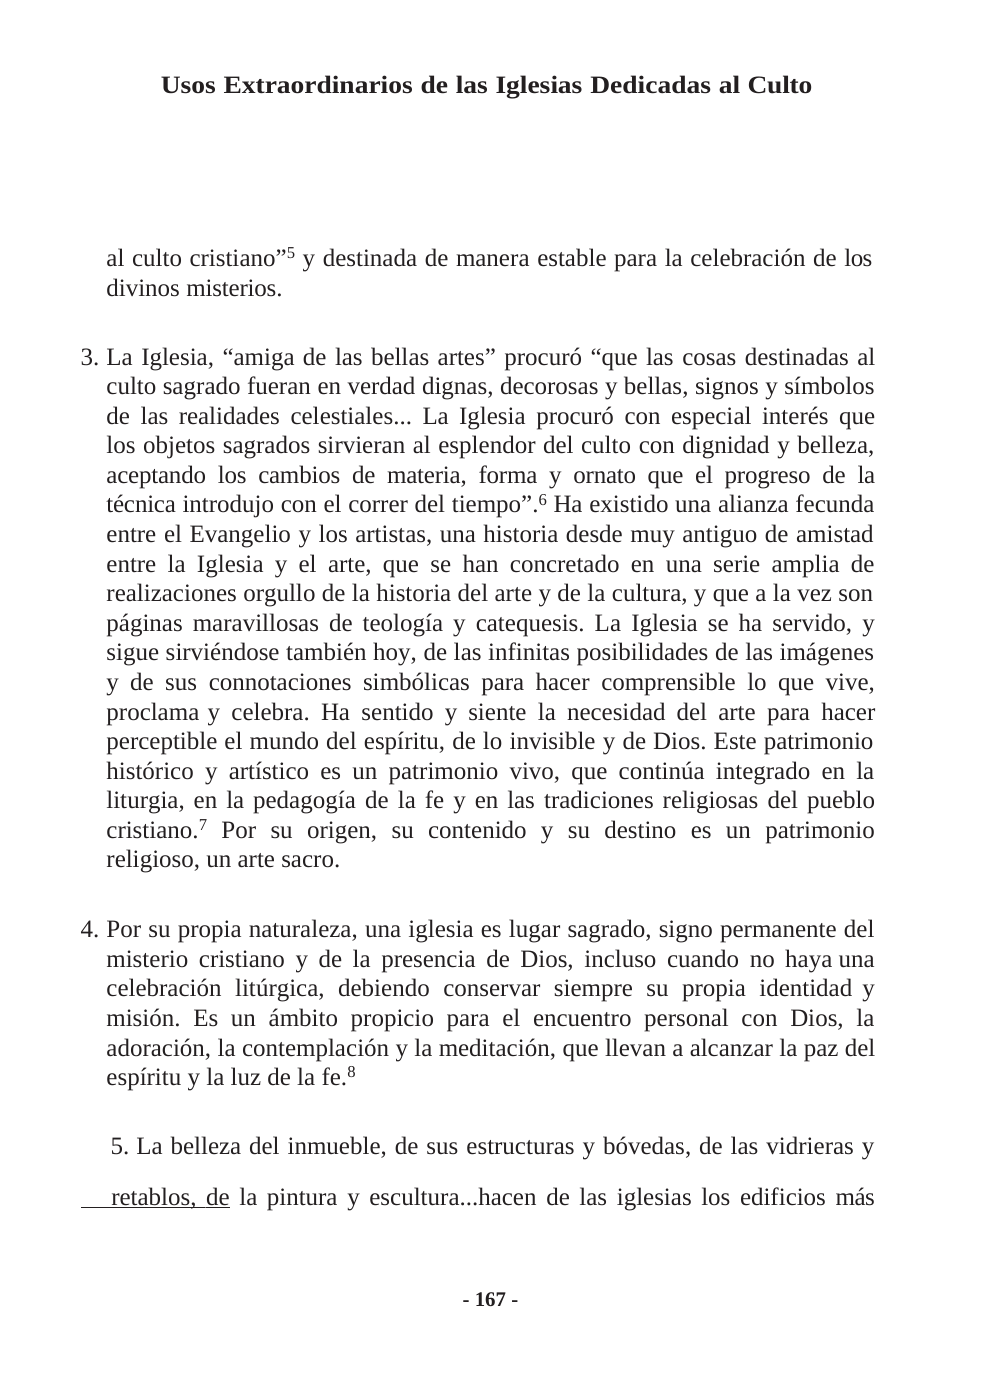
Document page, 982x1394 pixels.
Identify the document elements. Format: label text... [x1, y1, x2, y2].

list La belleza del inmueble, de sus estructuras y bóvedas, de las vidrieras y [80, 1131, 875, 1160]
list Por su propia naturaleza, una iglesia es lugar sagrado, signo permanente del misterio cristiano y de la presencia de Dios, incluso cuando no haya una celebración litúrgica, debiendo conservar siempre su propia identidad y misión. Es un ámbito propicio para el encuentro personal con Dios, la adoración, la contemplación y la meditación, que llevan a alcanzar la paz del espíritu y la luz de la fe.8 [80, 914, 875, 1091]
list La Iglesia, “amiga de las bellas artes” procuró “que las cosas destinadas al culto sagrado fueran en verdad dignas, decorosas y bellas, signos y símbolos de las realidades celestiales... La Iglesia procuró con especial interés que los objetos sagrados sirvieran al esplendor del culto con dignidad y belleza, aceptando los cambios de materia, forma y ornato que el progreso de la técnica introdujo con el correr del tiempo”.6 Ha existido una alianza fecunda entre el Evangelio y los artistas, una historia desde muy antiguo de amistad entre la Iglesia y el arte, que se han concretado en una serie amplia de realizaciones orgullo de la historia del arte y de la cultura, y que a la vez son páginas maravillosas de teología y catequesis. La Iglesia se ha servido, y sigue sirviéndose también hoy, de las infinitas posibilidades de las imágenes y de sus connotaciones simbólicas para hacer comprensible lo que vive, proclama y celebra. Ha sentido y siente la necesidad del arte para hacer perceptible el mundo del espíritu, de lo invisible y de Dios. Este patrimonio histórico y artístico es un patrimonio vivo, que continúa integrado en la liturgia, en la pedagogía de la fe y en las tradiciones religiosas del pueblo cristiano.7 Por su origen, su contenido y su destino es un patrimonio religioso, un arte sacro. [80, 342, 875, 873]
text divinos misterios. [106, 273, 917, 302]
text al culto cristiano”5 y destinada de manera estable para la celebración de los [106, 243, 917, 272]
text retablos, de la pintura y escultura...hacen de las iglesias los edificios más [64, 1182, 875, 1211]
